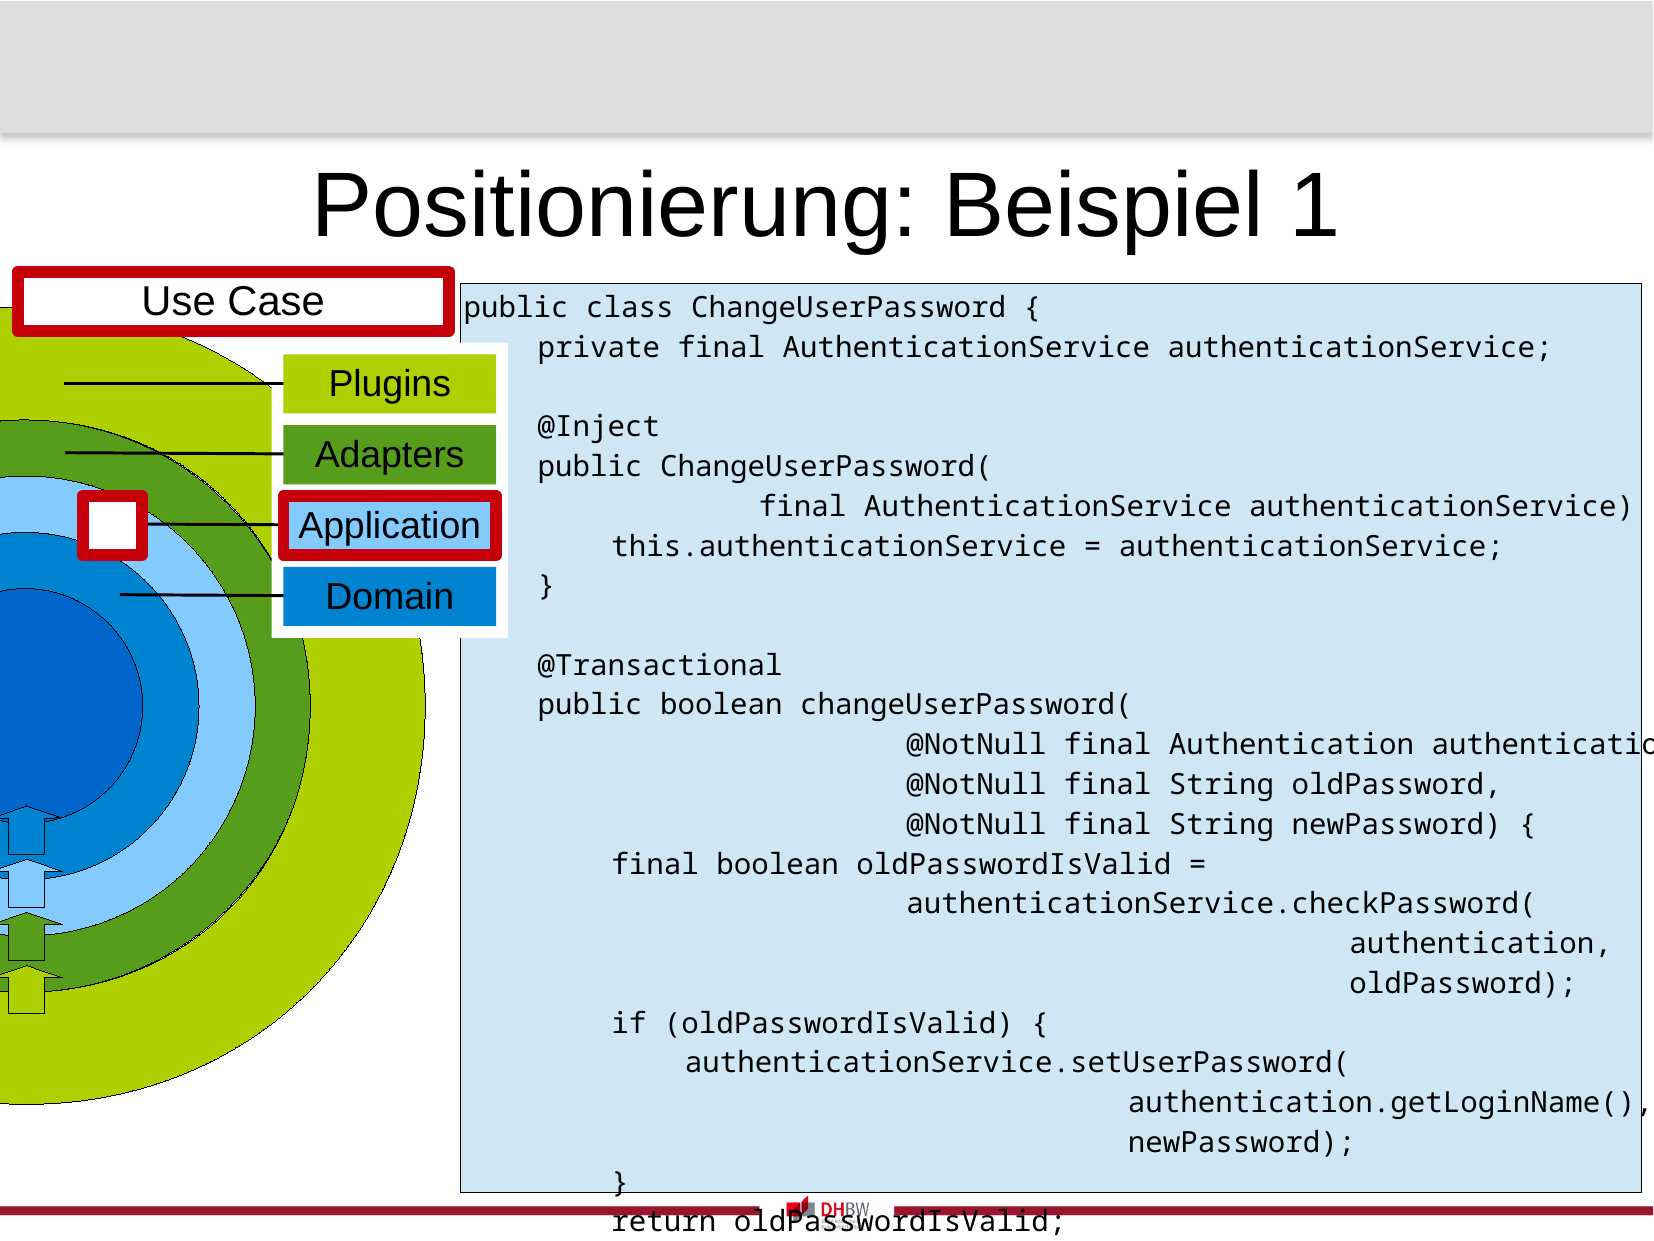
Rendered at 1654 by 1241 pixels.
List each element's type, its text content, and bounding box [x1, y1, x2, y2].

text_box [0, 307, 508, 1105]
text_box Application [289, 502, 490, 549]
text_box Use Case [17, 271, 449, 331]
text_box public class ChangeUserPassword { private final AuthenticationService authenticationService; @Inject public ChangeUserPassword( final AuthenticationService authenticationService) { this.authenticationService = authenticationService; } @Transactional public boolean changeUserPassword( @NotNull final Authentication authentication, @NotNull final String oldPassword, @NotNull final String newPassword) { final boolean oldPasswordIsValid = authenticationService.checkPassword( authentication, oldPassword); if (oldPasswordIsValid) { authenticationService.setUserPassword( authentication.getLoginName(), newPassword); } return oldPasswordIsValid; } } [460, 283, 1642, 1193]
text_box Plugins [283, 354, 497, 414]
picture [0, 1, 1654, 1237]
text_box Domain [283, 566, 497, 626]
picture [1645, 740, 1654, 752]
text_box Adapters [283, 425, 497, 485]
title Positionierung: Beispiel 1 [82, 147, 1571, 257]
